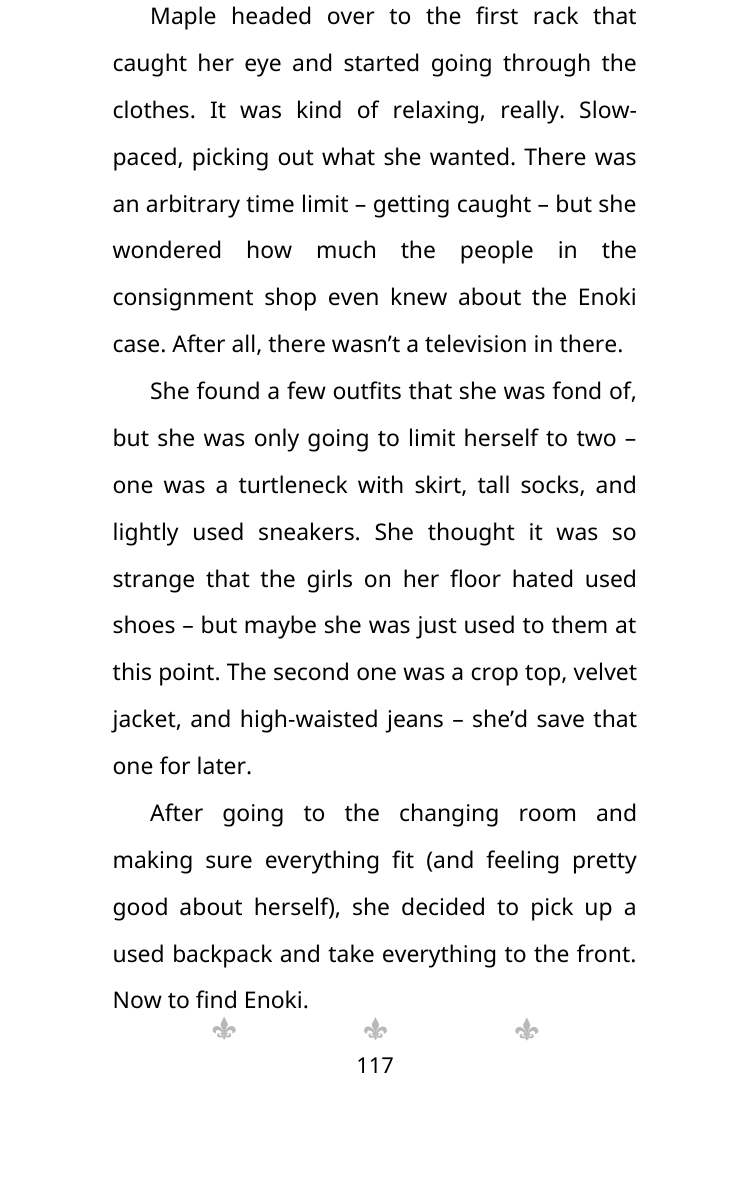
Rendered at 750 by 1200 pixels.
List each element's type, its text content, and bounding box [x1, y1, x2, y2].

text After going to the changing room and making sure everything fit (and feeling pretty good about herself), she decided to pick up a used backpack and take everything to the front. Now to find Enoki. [112, 797, 637, 1016]
text Maple headed over to the first rack that caught her eye and started going through the clothes. It was kind of relaxing, really. Slow-paced, picking out what she wanted. There was an arbitrary time limit – getting caught – but she wondered how much the people in the consignment shop even knew about the Enoki case. After all, there wasn’t a television in there. [112, 0, 637, 359]
text She found a few outfits that she was fond of, but she was only going to limit herself to two – one was a turtleneck with skirt, tall socks, and lightly used sneakers. She thought it was so strange that the girls on her floor hated used shoes – but maybe she was just used to them at this point. The second one was a crop top, velvet jacket, and high-waisted jeans – she’d save that one for later. [112, 375, 637, 781]
